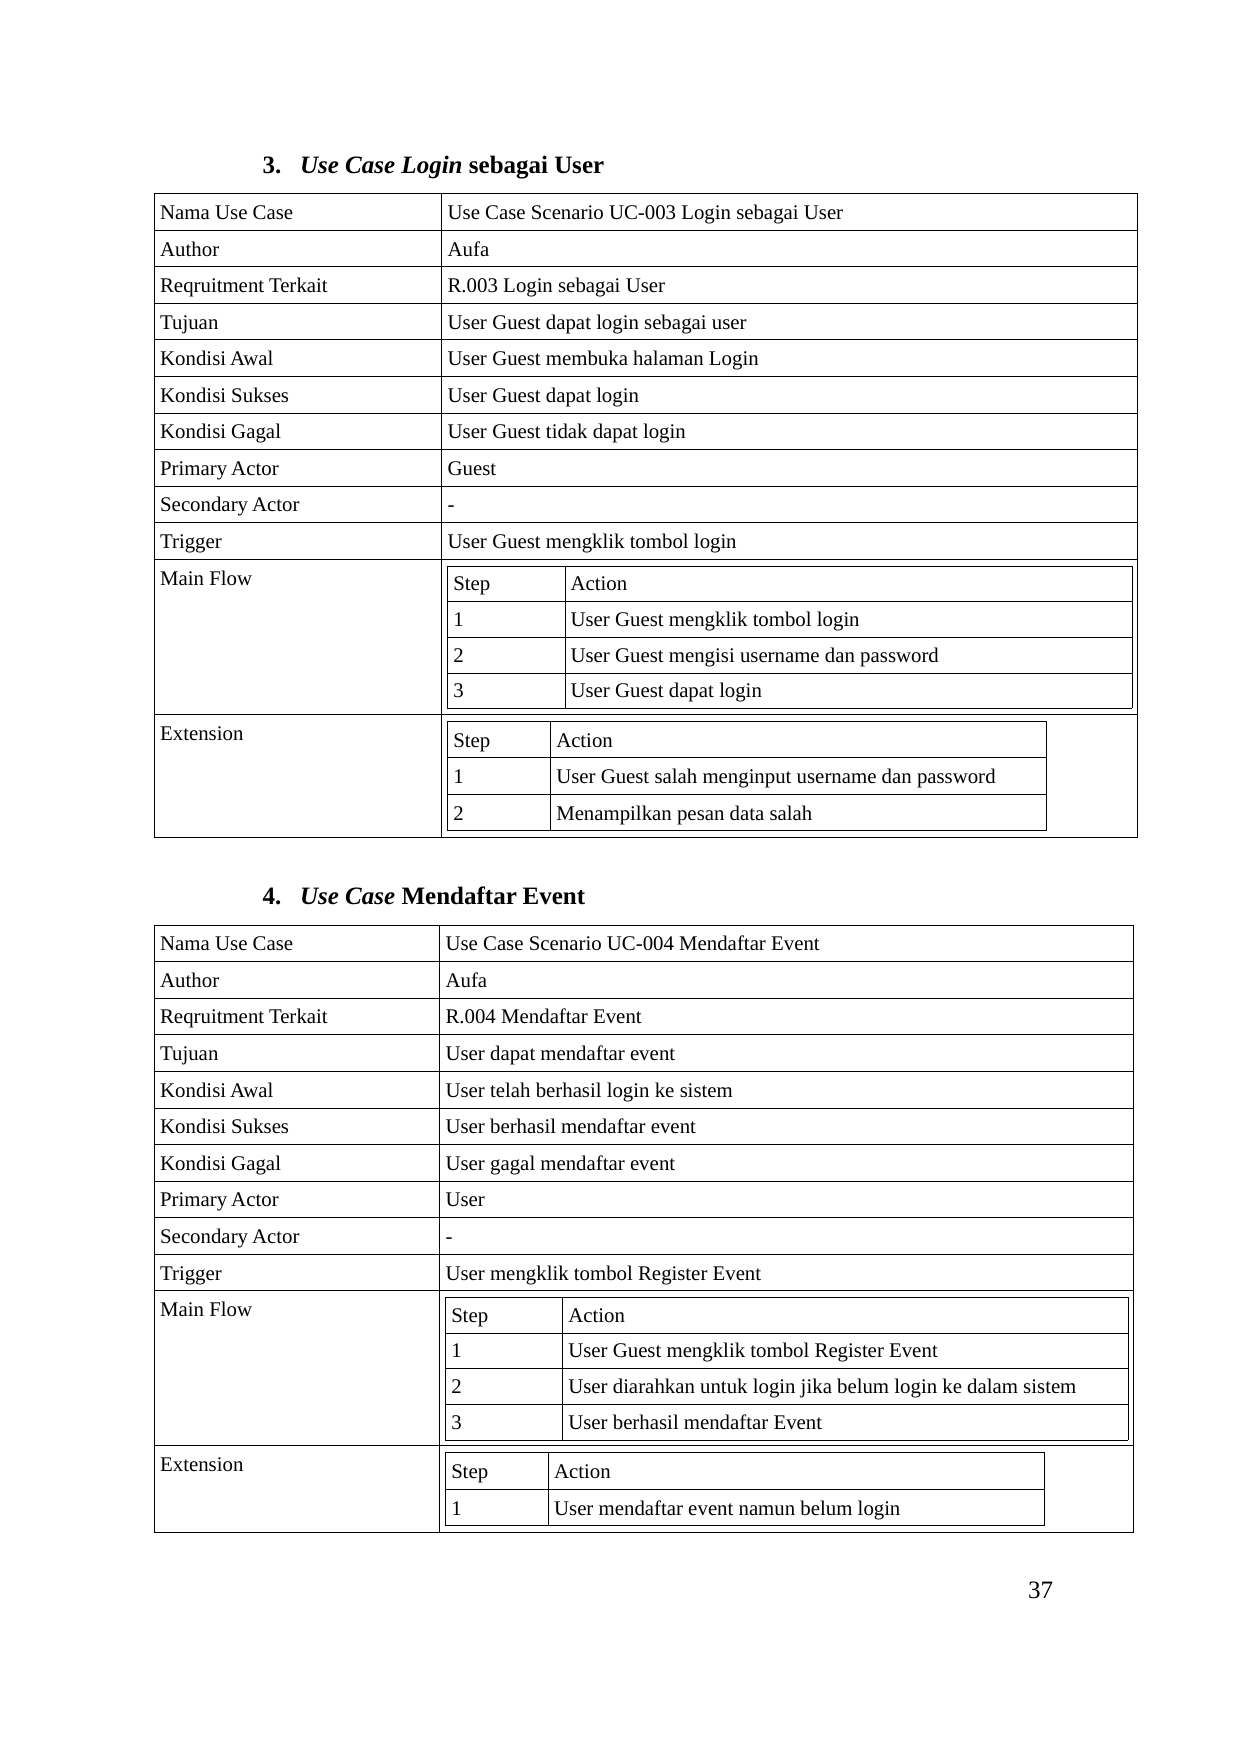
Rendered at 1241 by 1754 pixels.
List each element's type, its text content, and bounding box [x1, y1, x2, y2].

table_cell Secondary Actor [155, 487, 441, 522]
table_cell Kondisi Sukses [155, 1109, 439, 1144]
table_cell R.004 Mendaftar Event [440, 999, 1133, 1034]
list Use Case Mendaftar Event [262, 881, 1053, 910]
table_cell User [440, 1182, 1133, 1217]
table_cell User Guest mengklik tombol Register Event [563, 1334, 1128, 1368]
table_cell [442, 560, 1137, 714]
table_header Step [448, 567, 565, 601]
table_cell - [442, 487, 1137, 522]
table_header Action [549, 1453, 1044, 1489]
table_header Step [448, 722, 550, 757]
table_cell Reqruitment Terkait [155, 267, 441, 303]
table_cell User Guest dapat login [566, 674, 1132, 708]
table_cell 1 [448, 758, 550, 794]
table_header Use Case Scenario UC-003 Login sebagai User [442, 194, 1137, 230]
table_header Step [446, 1453, 548, 1489]
table_cell User Guest dapat login sebagai user [442, 304, 1137, 339]
table_cell Extension [155, 1446, 439, 1532]
table_cell User Guest membuka halaman Login [442, 340, 1137, 376]
table_cell [440, 1291, 1133, 1445]
table_cell 2 [448, 638, 565, 672]
table_cell Aufa [440, 962, 1133, 998]
table_cell User berhasil mendaftar Event [563, 1405, 1128, 1439]
table_header Use Case Scenario UC-004 Mendaftar Event [440, 926, 1133, 961]
table_cell 1 [446, 1334, 562, 1368]
table_cell 3 [446, 1405, 562, 1439]
table_cell Secondary Actor [155, 1218, 439, 1254]
table_cell 2 [448, 795, 550, 830]
table_cell Extension [155, 715, 441, 837]
table_header Step [446, 1298, 562, 1333]
table_cell User gagal mendaftar event [440, 1145, 1133, 1181]
table_cell User Guest salah menginput username dan password [551, 758, 1046, 794]
table_cell User dapat mendaftar event [440, 1035, 1133, 1071]
table_cell User diarahkan untuk login jika belum login ke dalam sistem [563, 1369, 1128, 1404]
table_cell User Guest tidak dapat login [442, 414, 1137, 449]
table_header Nama Use Case [155, 194, 441, 230]
table_header Action [566, 567, 1132, 601]
table_cell Kondisi Awal [155, 1072, 439, 1107]
table_cell Primary Actor [155, 450, 441, 486]
table_cell Tujuan [155, 1035, 439, 1071]
table_cell Aufa [442, 231, 1137, 266]
table_cell Kondisi Awal [155, 340, 441, 376]
table_cell 1 [448, 602, 565, 637]
table_cell User Guest mengklik tombol login [566, 602, 1132, 637]
table_cell 1 [446, 1490, 548, 1525]
table_cell User berhasil mendaftar event [440, 1109, 1133, 1144]
list Use Case Login sebagai User [262, 150, 1053, 179]
table_cell [442, 715, 1137, 837]
table_cell 3 [448, 674, 565, 708]
table_cell Main Flow [155, 560, 441, 714]
table_cell R.003 Login sebagai User [442, 267, 1137, 303]
table_cell Author [155, 231, 441, 266]
table_cell Tujuan [155, 304, 441, 339]
table_header Nama Use Case [155, 926, 439, 961]
table_cell [440, 1446, 1133, 1532]
table_cell User mengklik tombol Register Event [440, 1255, 1133, 1290]
table_cell User Guest mengisi username dan password [566, 638, 1132, 672]
table_cell Menampilkan pesan data salah [551, 795, 1046, 830]
table_cell Main Flow [155, 1291, 439, 1445]
table_cell - [440, 1218, 1133, 1254]
table_cell User mendaftar event namun belum login [549, 1490, 1044, 1525]
table_cell Trigger [155, 523, 441, 559]
table_cell Trigger [155, 1255, 439, 1290]
table_cell Kondisi Gagal [155, 414, 441, 449]
table_cell Primary Actor [155, 1182, 439, 1217]
table_cell Guest [442, 450, 1137, 486]
table_cell 2 [446, 1369, 562, 1404]
table_cell Kondisi Sukses [155, 377, 441, 412]
table_header Action [563, 1298, 1128, 1333]
table_cell Reqruitment Terkait [155, 999, 439, 1034]
table_cell Author [155, 962, 439, 998]
table_cell User Guest dapat login [442, 377, 1137, 412]
table_cell User telah berhasil login ke sistem [440, 1072, 1133, 1107]
table_cell Kondisi Gagal [155, 1145, 439, 1181]
table_header Action [551, 722, 1046, 757]
table_cell User Guest mengklik tombol login [442, 523, 1137, 559]
